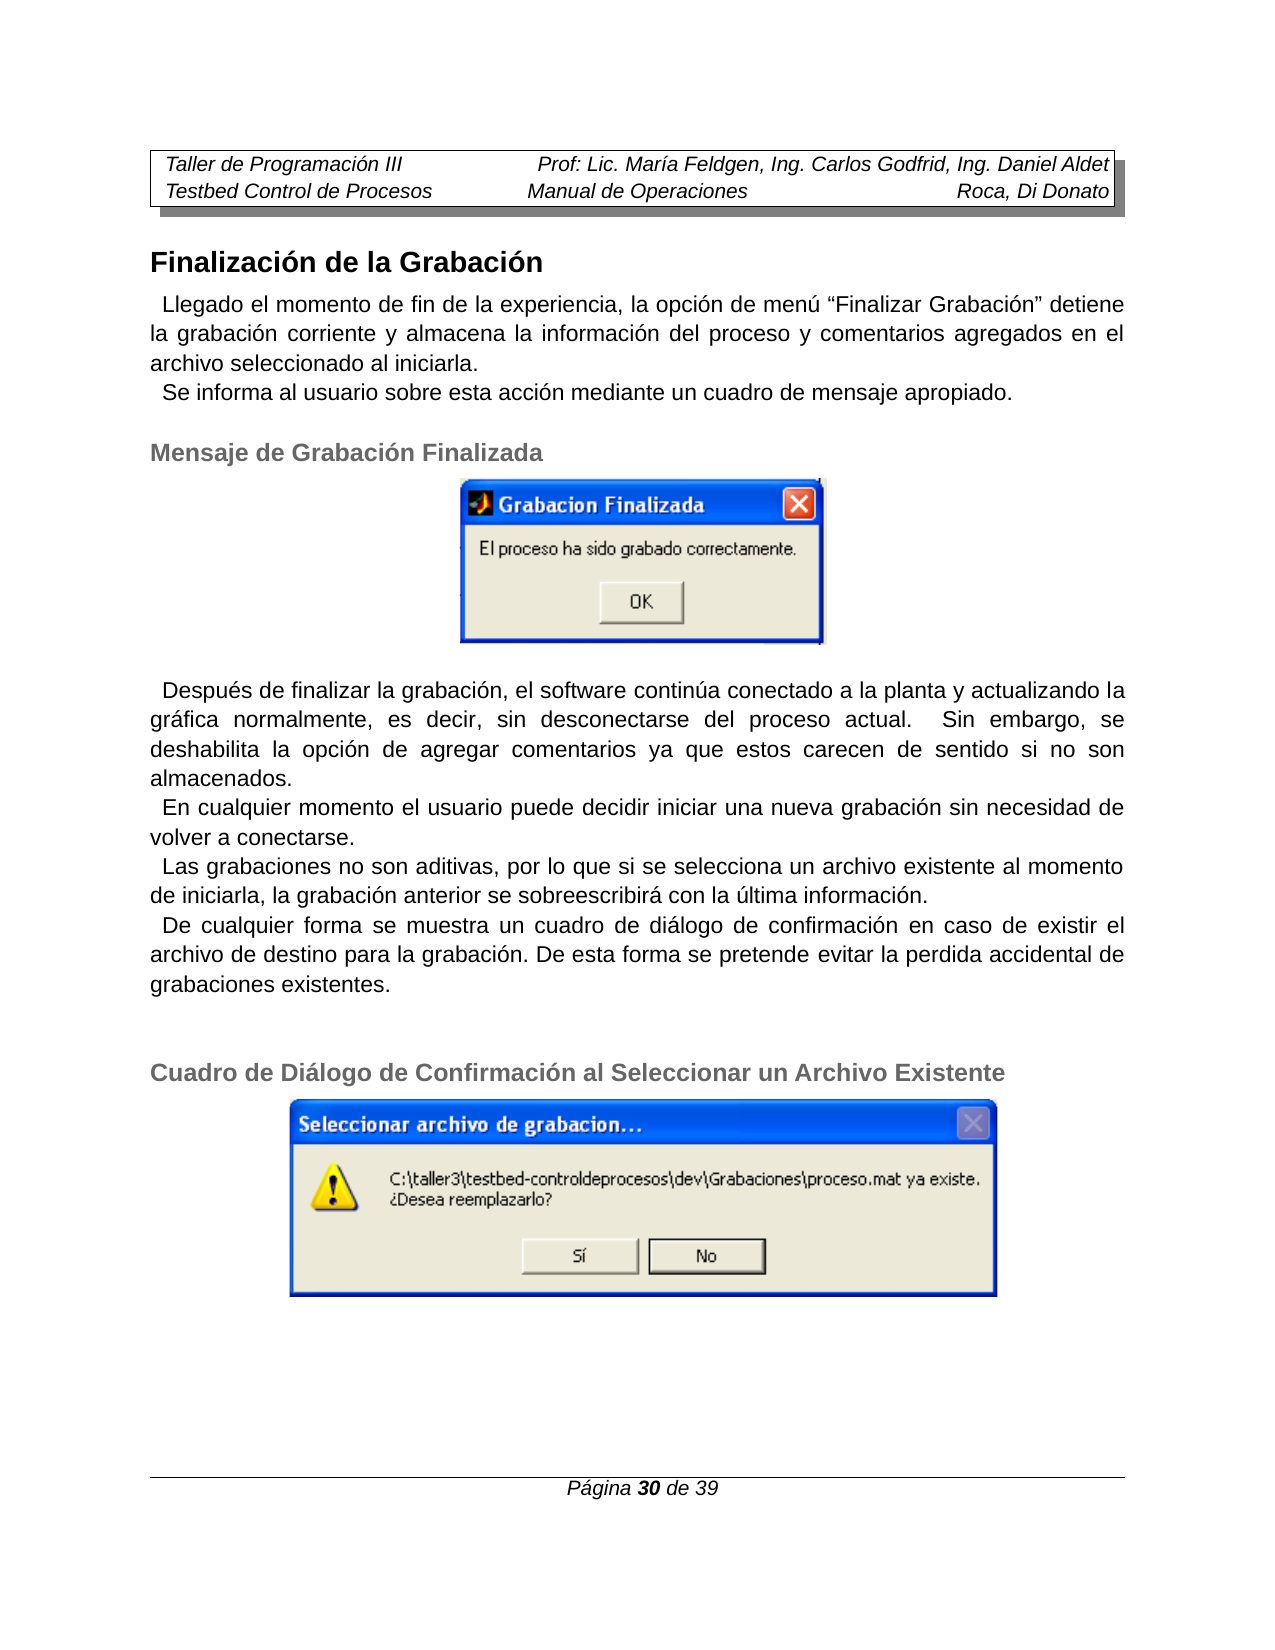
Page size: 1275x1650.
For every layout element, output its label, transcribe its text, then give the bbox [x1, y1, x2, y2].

text De cualquier forma se muestra un cuadro de diálogo de confirmación en caso de existir el archivo de destino para la grabación. De esta forma se pretende evitar la perdida accidental de grabaciones existentes. [150, 913, 1125, 997]
text Después de finalizar la grabación, el software continúa conectado a la planta y actualizando la gráfica normalmente, es decir, sin desconectarse del proceso actual. Sin embargo, se deshabilita la opción de agregar comentarios ya que estos carecen de sentido si no son almacenados. [150, 678, 1125, 791]
subtitle Finalización de la Grabación [150, 246, 1125, 279]
subtitle Mensaje de Grabación Finalizada [150, 438, 1125, 466]
subtitle Cuadro de Diálogo de Confirmación al Seleccionar un Archivo Existente [150, 1059, 1125, 1087]
text Las grabaciones no son aditivas, por lo que si se selecciona un archivo existente al momento de iniciarla, la grabación anterior se sobreescribirá con la última información. [150, 854, 1125, 909]
text Se informa al usuario sobre esta acción mediante un cuadro de mensaje apropiado. [150, 380, 1125, 406]
picture [459, 478, 827, 645]
picture [289, 1099, 998, 1297]
text Llegado el momento de fin de la experiencia, la opción de menú “Finalizar Grabación” detiene la grabación corriente y almacena la información del proceso y comentarios agregados en el archivo seleccionado al iniciarla. [150, 292, 1125, 376]
text En cualquier momento el usuario puede decidir iniciar una nueva grabación sin necesidad de volver a conectarse. [150, 795, 1125, 850]
